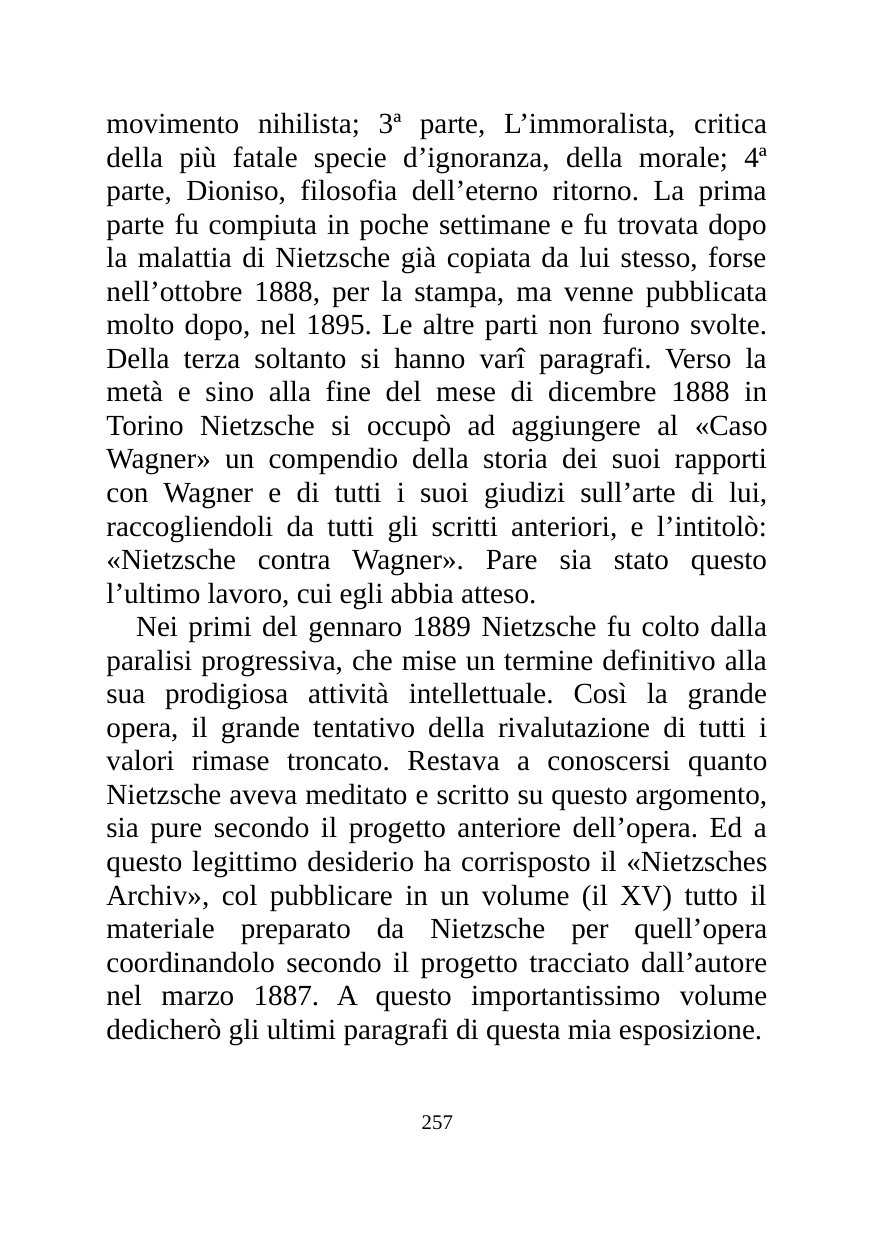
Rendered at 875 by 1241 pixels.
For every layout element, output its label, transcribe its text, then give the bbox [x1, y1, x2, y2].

text movimento nihilista; 3ª parte, L’immoralista, critica della più fatale specie d’ignoranza, della morale; 4ª parte, Dioniso, filosofia dell’eterno ritorno. La prima parte fu compiuta in poche settimane e fu trovata dopo la malattia di Nietzsche già copiata da lui stesso, forse nell’ottobre 1888, per la stampa, ma venne pubblicata molto dopo, nel 1895. Le altre parti non furono svolte. Della terza soltanto si hanno varî paragrafi. Verso la metà e sino alla fine del mese di dicembre 1888 in Torino Nietzsche si occupò ad aggiungere al «Caso Wagner» un compendio della storia dei suoi rapporti con Wagner e di tutti i suoi giudizi sull’arte di lui, raccogliendoli da tutti gli scritti anteriori, e l’intitolò: «Nietzsche contra Wagner». Pare sia stato questo l’ultimo lavoro, cui egli abbia atteso. [106, 106, 768, 609]
text Nei primi del gennaro 1889 Nietzsche fu colto dalla paralisi progressiva, che mise un termine definitivo alla sua prodigiosa attività intellettuale. Così la grande opera, il grande tentativo della rivalutazione di tutti i valori rimase troncato. Restava a conoscersi quanto Nietzsche aveva meditato e scritto su questo argomento, sia pure secondo il progetto anteriore dell’opera. Ed a questo legittimo desiderio ha corrisposto il «Nietzsches Archiv», col pubblicare in un volume (il XV) tutto il materiale preparato da Nietzsche per quell’opera coordinandolo secondo il progetto tracciato dall’autore nel marzo 1887. A questo importantissimo volume dedicherò gli ultimi paragrafi di questa mia esposizione. [106, 609, 768, 1045]
